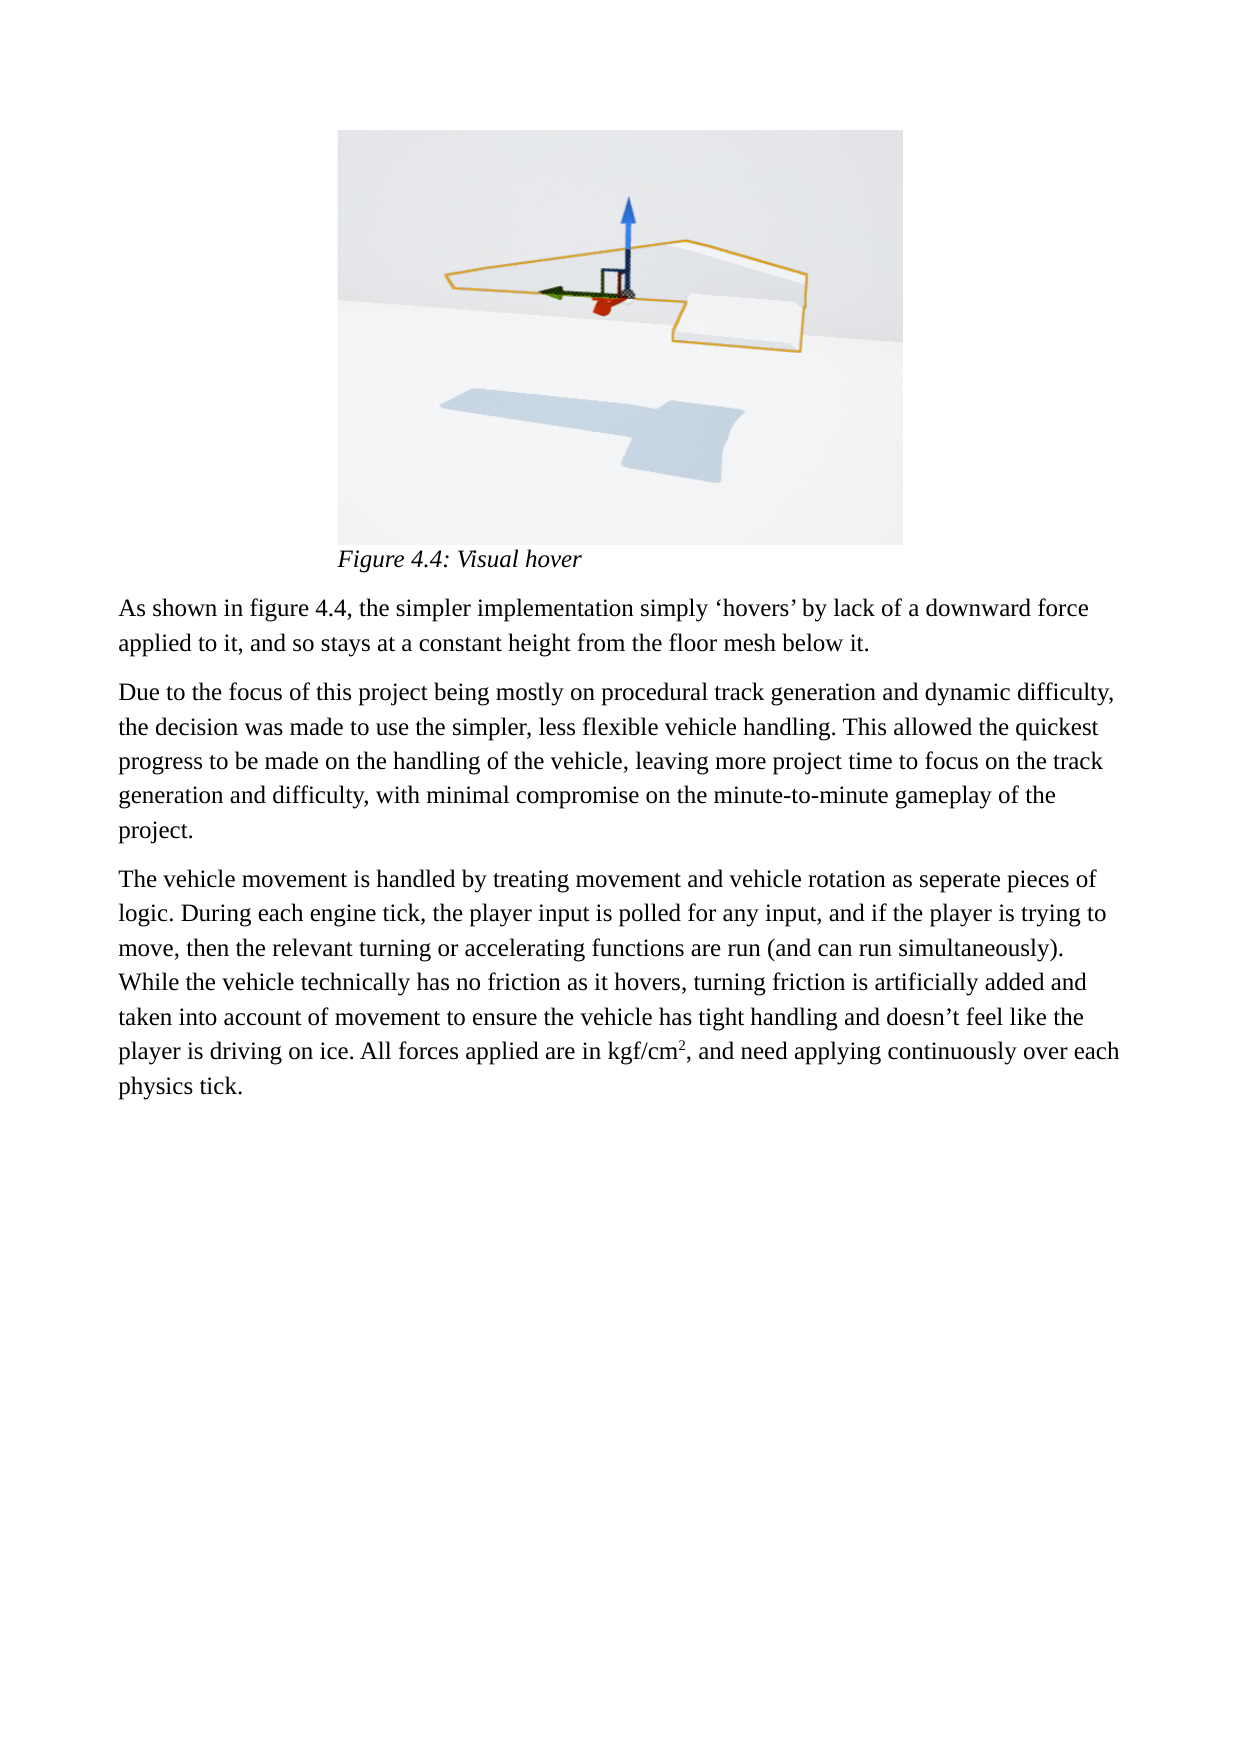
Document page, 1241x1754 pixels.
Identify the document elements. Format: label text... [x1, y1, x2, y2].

picture [337, 130, 903, 545]
text As shown in figure 4.4, the simpler implementation simply ‘hovers’ by lack of a downward force applied to it, and so stays at a constant height from the floor mesh below it. [118, 593, 1122, 657]
text The vehicle movement is handled by treating movement and vehicle rotation as seperate pieces of logic. During each engine tick, the player input is polled for any input, and if the player is trying to move, then the relevant turning or accelerating functions are run (and can run simultaneously). While the vehicle technically has no friction as it hovers, turning friction is artificially added and taken into account of movement to ensure the vehicle has tight handling and doesn’t feel like the player is driving on ice. All forces applied are in kgf/cm2, and need applying continuously over each physics tick. [118, 864, 1122, 1100]
text Figure 4.4: Visual hover [337, 545, 903, 573]
text Due to the focus of this project being mostly on procedural track generation and dynamic difficulty, the decision was made to use the simpler, less flexible vehicle handling. This allowed the quickest progress to be made on the handling of the vehicle, leaving more project time to focus on the track generation and difficulty, with minimal compromise on the minute-to-minute gameplay of the project. [118, 677, 1122, 844]
